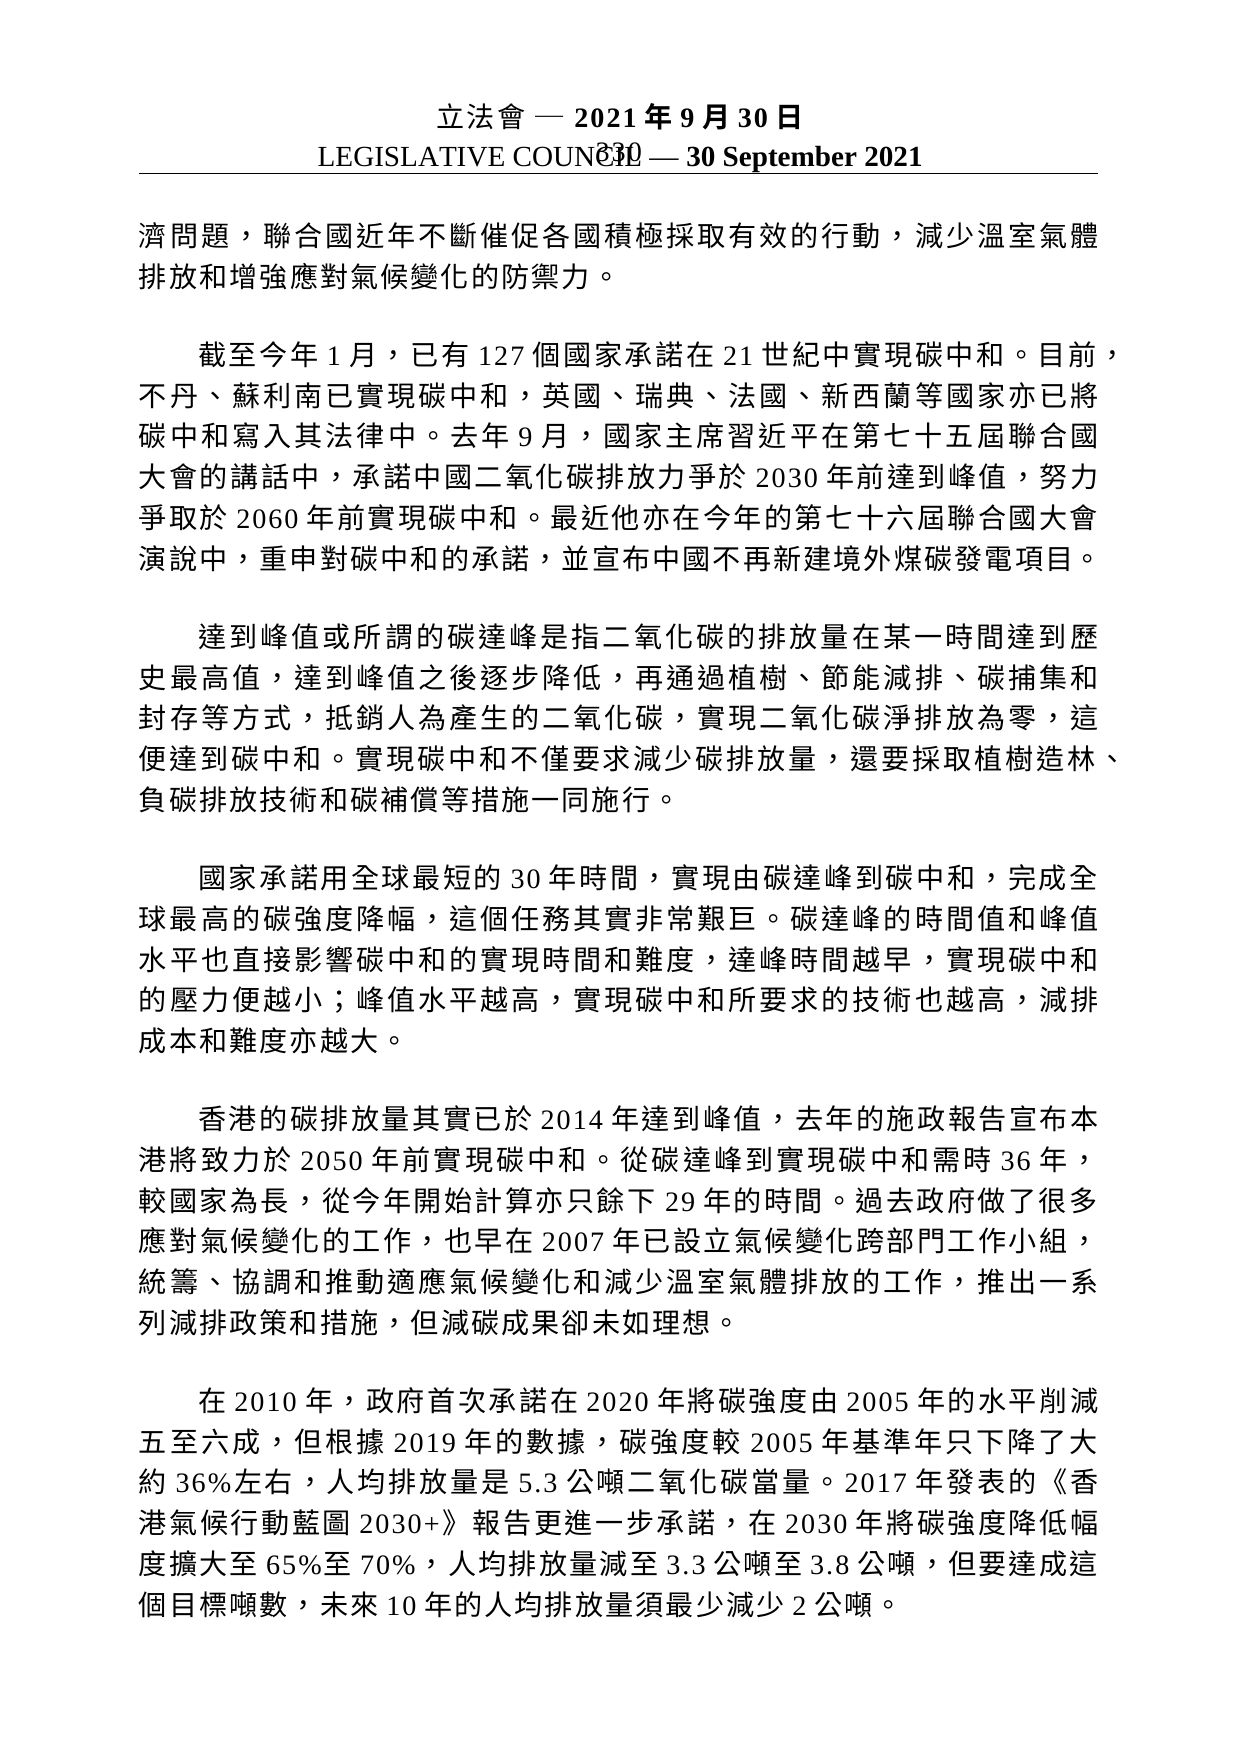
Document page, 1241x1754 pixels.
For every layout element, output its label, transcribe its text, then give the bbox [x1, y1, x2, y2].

text 濟問題，聯合國近年不斷催促各國積極採取有效的行動，減少溫室氣體排放和增強應對氣候變化的防禦力。 [139, 214, 1098, 295]
text 香港的碳排放量其實已於2014年達到峰值，去年的施政報告宣布本港將致力於2050年前實現碳中和。從碳達峰到實現碳中和需時36年，較國家為長，從今年開始計算亦只餘下29年的時間。過去政府做了很多應對氣候變化的工作，也早在2007年已設立氣候變化跨部門工作小組，統籌、協調和推動適應氣候變化和減少溫室氣體排放的工作，推出一系列減排政策和措施，但減碳成果卻未如理想。 [139, 1097, 1098, 1341]
text 截至今年1月，已有127個國家承諾在21世紀中實現碳中和。目前，不丹、蘇利南已實現碳中和，英國、瑞典、法國、新西蘭等國家亦已將碳中和寫入其法律中。去年9月，國家主席習近平在第七‍十‍五屆聯合國大會的講話中，承諾中國二氧化碳排放力爭於2030年前達到峰值，努力爭取於2060年前實現碳中和。最近他亦在今年的第七十六屆聯合國大會演說中，重申對碳中和的承諾，並宣布中國不再新建境外煤碳發電項目。 [139, 333, 1098, 577]
text 在2010年，政府首次承諾在2020年將碳強度由2005年的水平削減五至六成，但根據2019年的數據，碳強度較2005年基準年只下降了大約36%左右，人均排放量是5.3公噸二氧化碳當量。2017年發表的《香港氣候行動藍圖2030+》報告更進一步承諾，在2030年將碳強度降低幅度擴大至65%至70%，人均排放量減至3.3公噸至3.8公噸，但要達成這個目標噸數，未來10年的人均排放量須最少減少2公噸。 [139, 1379, 1098, 1623]
text 達到峰值或所謂的碳達峰是指二氧化碳的排放量在某一時間達到歷史最高值，達到峰值之後逐步降低，再通過植樹、節能減排、碳捕集和封存等方式，抵銷人為產生的二氧化碳，實現二氧化碳淨排放為零，這便達到碳中和。實現碳中和不僅要求減少碳排放量，還要採取植樹造林、負碳排放技術和碳補償等措施一同施行。 [139, 615, 1098, 818]
text 國家承諾用全球最短的30年時間，實現由碳達峰到碳中和，完成全球最高的碳強度降幅，這個任務其實非常艱巨。碳達峰的時間值和峰值水平也直接影響碳中和的實現時間和難度，達峰時間越早，實現碳中和的壓力便越小；峰值水平越高，實現碳中和所要求的技術也越高，減排成本和難度亦越大。 [139, 856, 1098, 1059]
